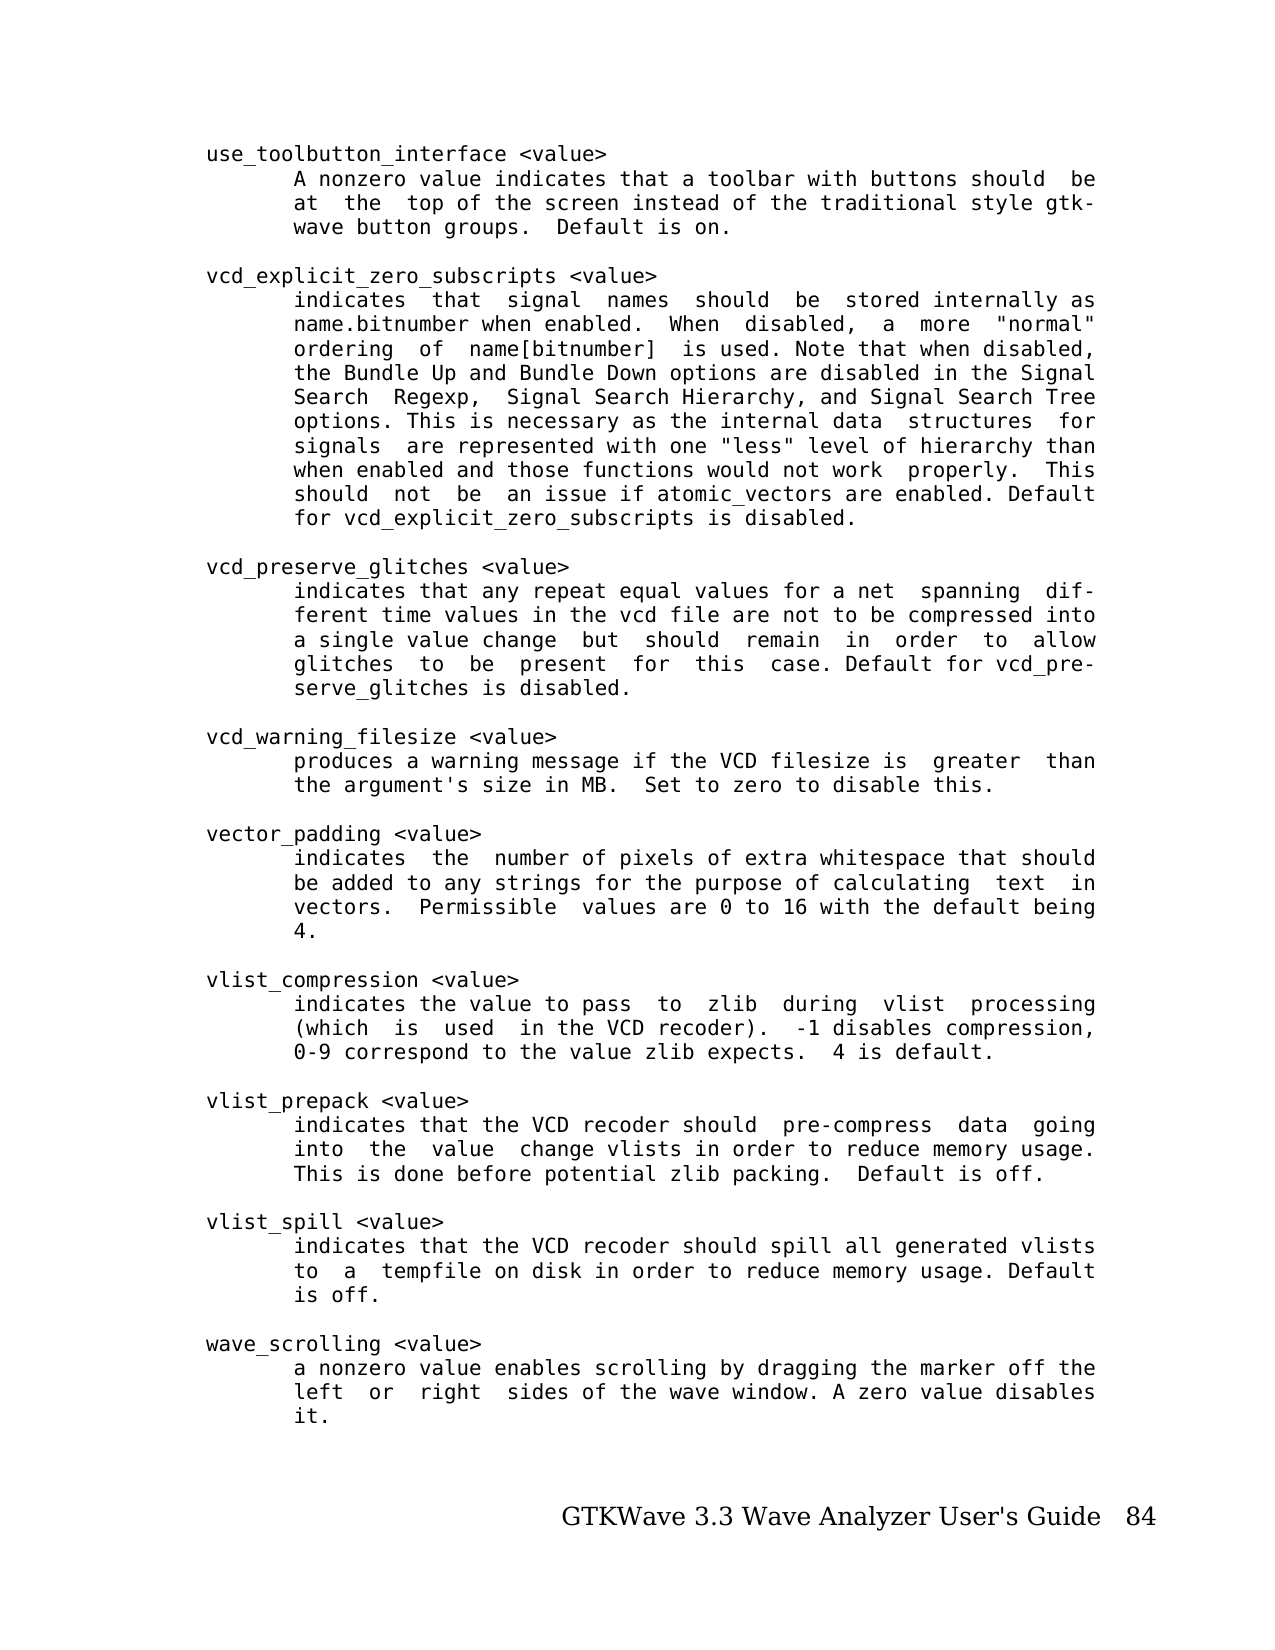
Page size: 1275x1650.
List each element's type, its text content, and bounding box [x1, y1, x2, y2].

text when enabled and those functions would not work properly. This [118, 458, 1157, 482]
text (which is used in the VCD recoder). -1 disables compression, [118, 1016, 1157, 1040]
text at the top of the screen instead of the traditional style gtk- [118, 191, 1157, 215]
text vector_padding <value> [118, 822, 1157, 846]
text should not be an issue if atomic_vectors are enabled. Default [118, 482, 1157, 506]
text A nonzero value indicates that a toolbar with buttons should be [118, 167, 1157, 191]
text vlist_spill <value> [118, 1210, 1157, 1234]
text indicates the value to pass to zlib during vlist processing [118, 992, 1157, 1016]
text is off. [118, 1283, 1157, 1307]
text be added to any strings for the purpose of calculating text in [118, 871, 1157, 895]
text produces a warning message if the VCD filesize is greater than [118, 749, 1157, 773]
text glitches to be present for this case. Default for vcd_pre- [118, 652, 1157, 676]
text left or right sides of the wave window. A zero value disables [118, 1380, 1157, 1404]
text serve_glitches is disabled. [118, 676, 1157, 701]
text indicates that any repeat equal values for a net spanning dif- [118, 579, 1157, 603]
text Search Regexp, Signal Search Hierarchy, and Signal Search Tree [118, 385, 1157, 409]
text name.bitnumber when enabled. When disabled, a more "normal" [118, 312, 1157, 337]
text for vcd_explicit_zero_subscripts is disabled. [118, 506, 1157, 531]
text a single value change but should remain in order to allow [118, 628, 1157, 652]
text use_toolbutton_interface <value> [118, 142, 1157, 167]
text vcd_preserve_glitches <value> [118, 555, 1157, 579]
text it. [118, 1404, 1157, 1429]
text vcd_warning_filesize <value> [118, 725, 1157, 749]
text vcd_explicit_zero_subscripts <value> [118, 264, 1157, 288]
text This is done before potential zlib packing. Default is off. [118, 1162, 1157, 1186]
text wave_scrolling <value> [118, 1332, 1157, 1356]
text signals are represented with one "less" level of hierarchy than [118, 434, 1157, 458]
text to a tempfile on disk in order to reduce memory usage. Default [118, 1259, 1157, 1283]
text ferent time values in the vcd file are not to be compressed into [118, 603, 1157, 628]
text 0-9 correspond to the value zlib expects. 4 is default. [118, 1040, 1157, 1065]
text into the value change vlists in order to reduce memory usage. [118, 1137, 1157, 1162]
text 4. [118, 919, 1157, 943]
text vlist_prepack <value> [118, 1089, 1157, 1113]
text indicates that signal names should be stored internally as [118, 288, 1157, 312]
text ordering of name[bitnumber] is used. Note that when disabled, [118, 337, 1157, 361]
text vectors. Permissible values are 0 to 16 with the default being [118, 895, 1157, 919]
text a nonzero value enables scrolling by dragging the marker off the [118, 1356, 1157, 1380]
text the Bundle Up and Bundle Down options are disabled in the Signal [118, 361, 1157, 385]
text options. This is necessary as the internal data structures for [118, 409, 1157, 434]
text vlist_compression <value> [118, 968, 1157, 992]
text wave button groups. Default is on. [118, 215, 1157, 239]
text the argument's size in MB. Set to zero to disable this. [118, 773, 1157, 798]
text indicates that the VCD recoder should spill all generated vlists [118, 1234, 1157, 1259]
text indicates that the VCD recoder should pre-compress data going [118, 1113, 1157, 1137]
text indicates the number of pixels of extra whitespace that should [118, 846, 1157, 871]
